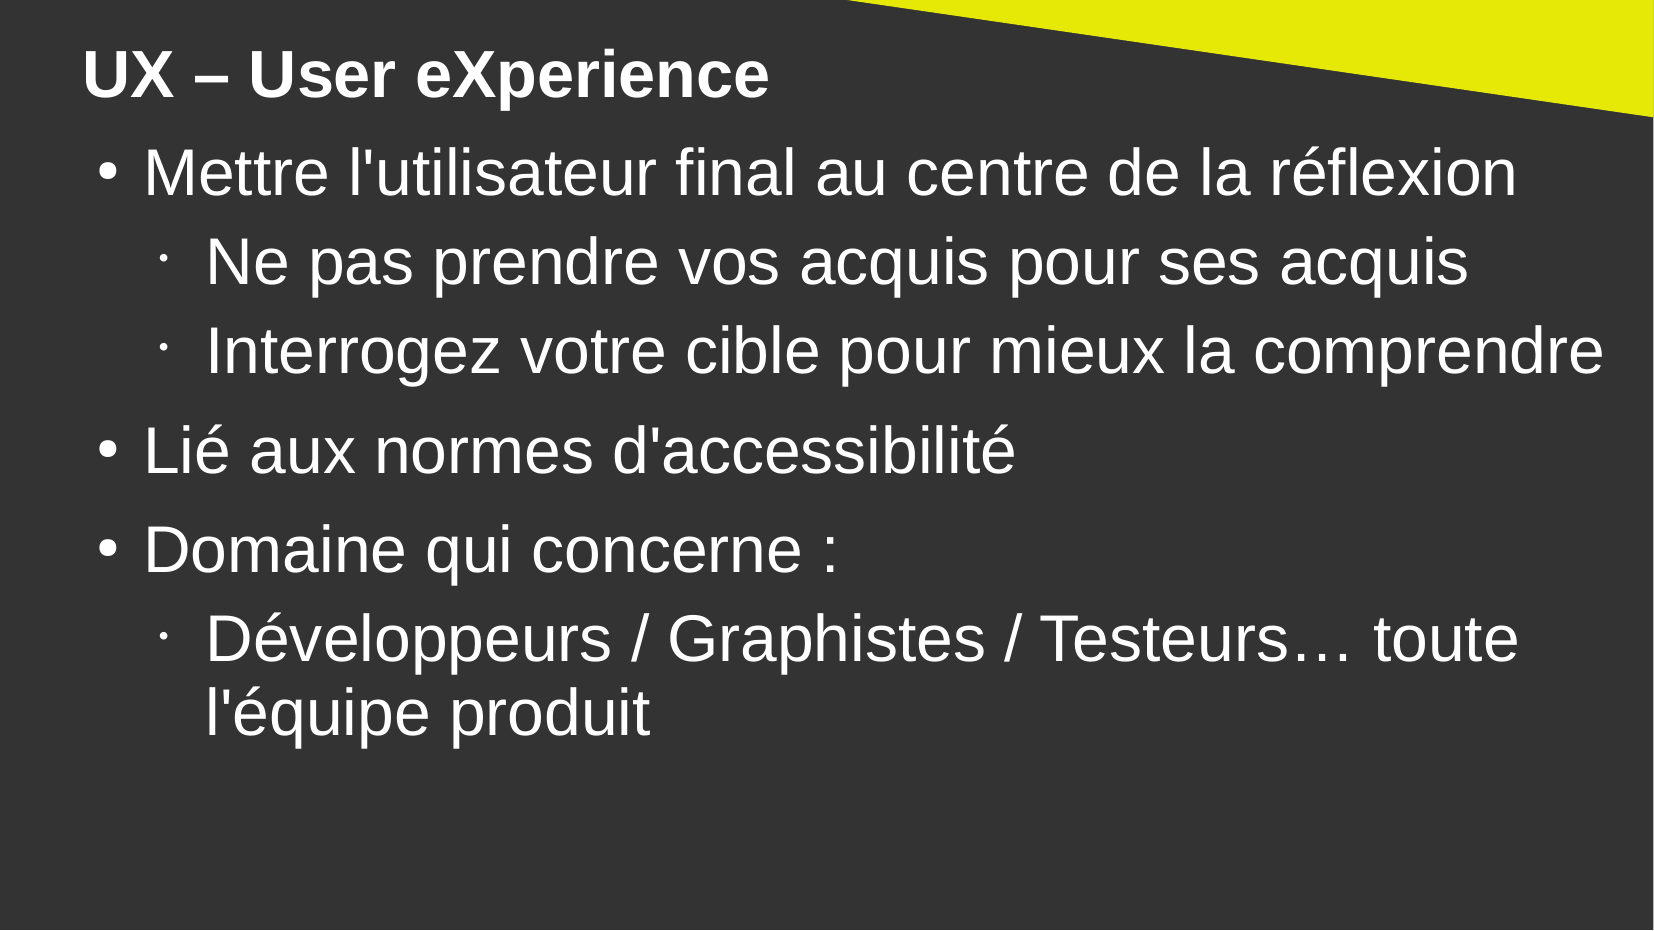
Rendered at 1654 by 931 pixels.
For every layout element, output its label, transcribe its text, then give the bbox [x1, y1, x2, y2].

title UX – User eXperience [82, 37, 1571, 114]
list Mettre l'utilisateur final au centre de la réflexion Ne pas prendre vos acquis pour ses acquis Interrogez votre cible pour mieux la comprendre Lié aux normes d'accessibilité Domaine qui concerne : Développeurs / Graphistes / Testeurs… toute l'équipe produit [80, 135, 1620, 756]
text_box [847, 0, 1654, 118]
